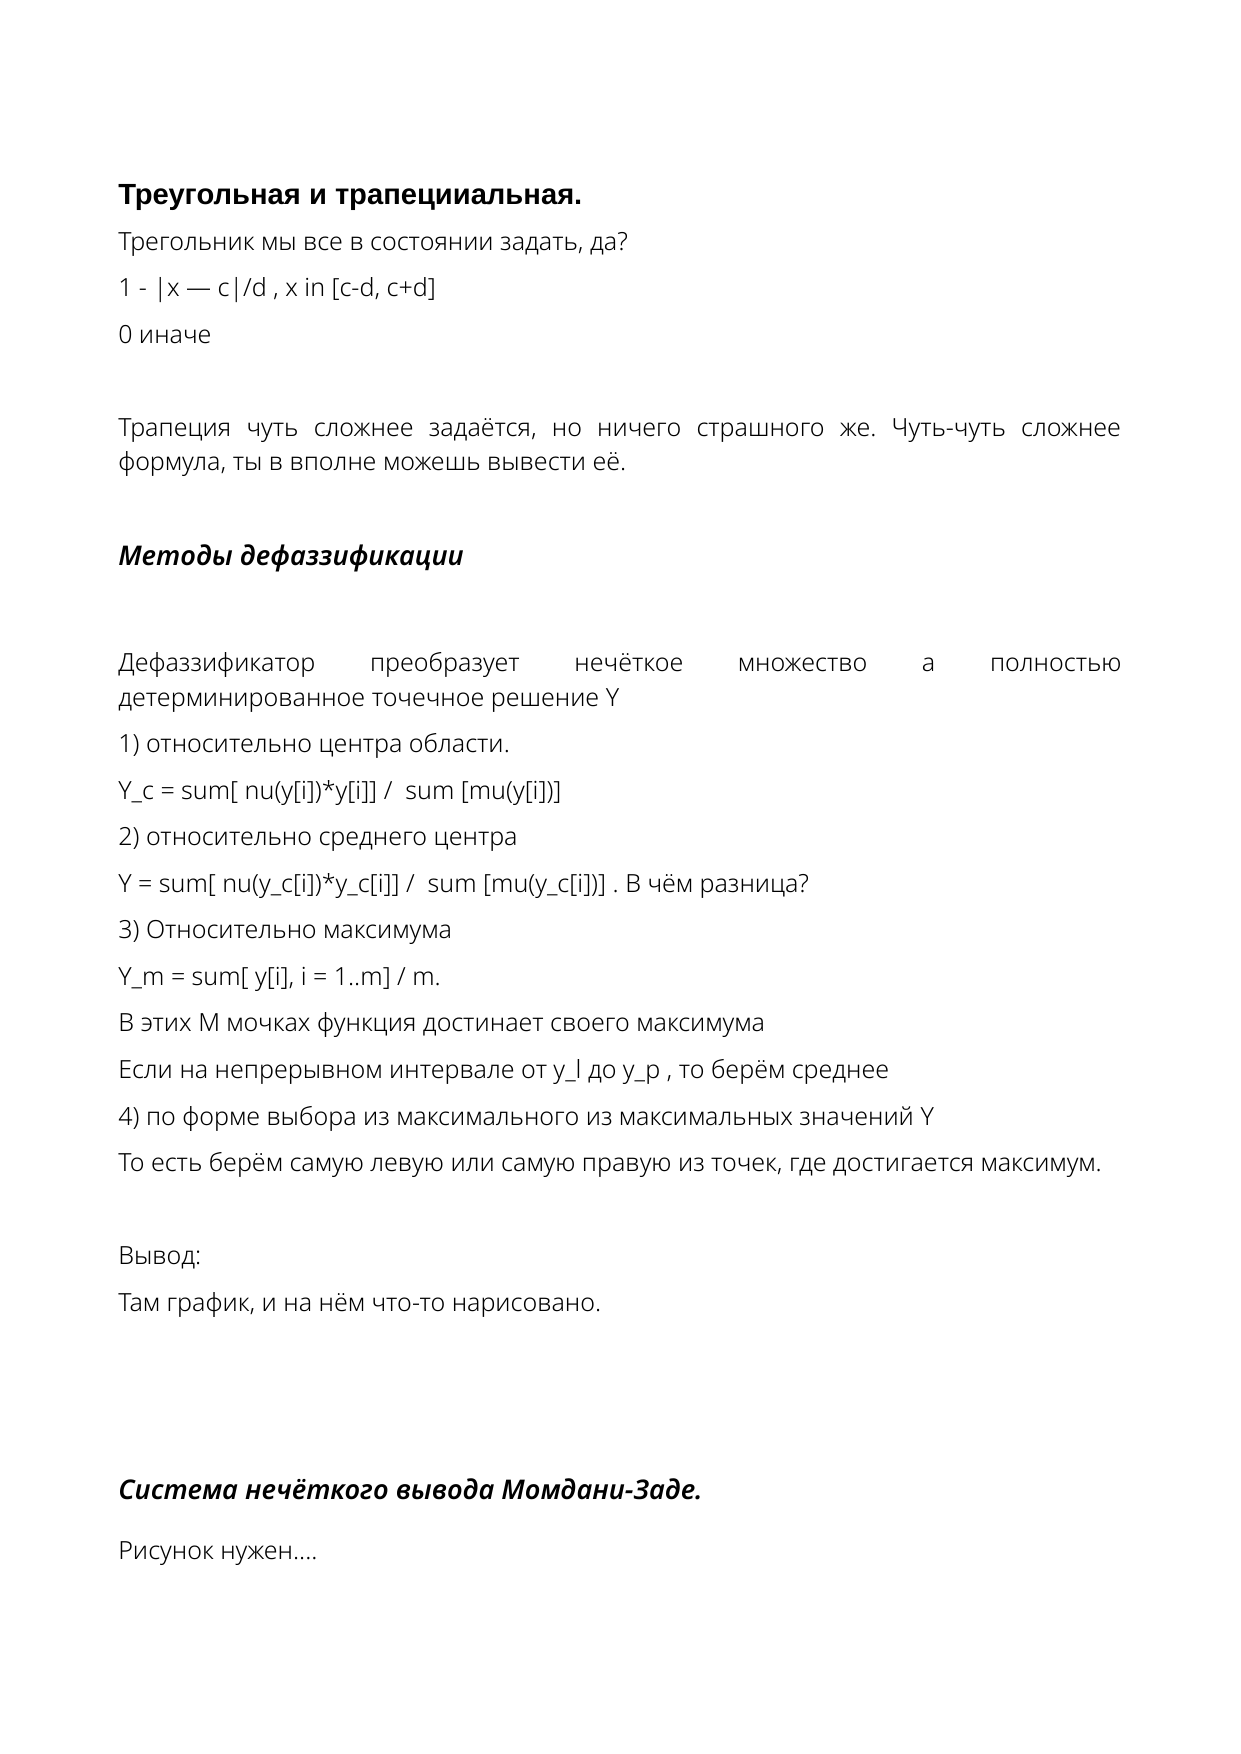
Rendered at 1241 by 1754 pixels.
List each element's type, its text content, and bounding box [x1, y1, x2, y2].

text 0 иначе [118, 316, 1122, 350]
text Y_m = sum[ y[i], i = 1..m] / m. [118, 958, 1122, 993]
text Y = sum[ nu(y_с[i])*y_с[i]] / sum [mu(y_с[i])] . В чём разница? [118, 865, 1122, 899]
text Трегольник мы все в состоянии задать, да? [118, 223, 1122, 257]
text Там график, и на нём что-то нарисовано. [118, 1284, 1122, 1318]
text 1 - |x — c|/d , x in [c-d, c+d] [118, 270, 1122, 304]
text Дефаззификатор преобразует нечёткое множество а полностью детерминированное точечное решение Y [118, 645, 1122, 713]
subtitle Система нечёткого вывода Момдани-Заде. [118, 1471, 1122, 1508]
subtitle Методы дефаззификации [118, 537, 1122, 573]
text Трапеция чуть сложнее задаётся, но ничего страшного же. Чуть-чуть сложнее формула, ты в вполне можешь вывести её. [118, 409, 1122, 478]
text 2) относительно среднего центра [118, 819, 1122, 853]
text Если на непрерывном интервале от y_l до y_p , то берём среднее [118, 1052, 1122, 1086]
text Y_с = sum[ nu(y[i])*y[i]] / sum [mu(y[i])] [118, 772, 1122, 806]
subtitle Треугольная и трапецииальная. [118, 177, 1122, 211]
text 1) относительно центра области. [118, 726, 1122, 760]
text Рисунок нужен.... [118, 1533, 1122, 1567]
text В этиx M мочках функция достинает своего максимума [118, 1005, 1122, 1039]
text 4) по форме выбора из максимального из максимальных значений Y [118, 1098, 1122, 1132]
text То есть берём самую левую или самую правую из точек, где достигается максимум. [118, 1145, 1122, 1179]
text Вывод: [118, 1238, 1122, 1272]
text 3) Относительно максимума [118, 912, 1122, 946]
